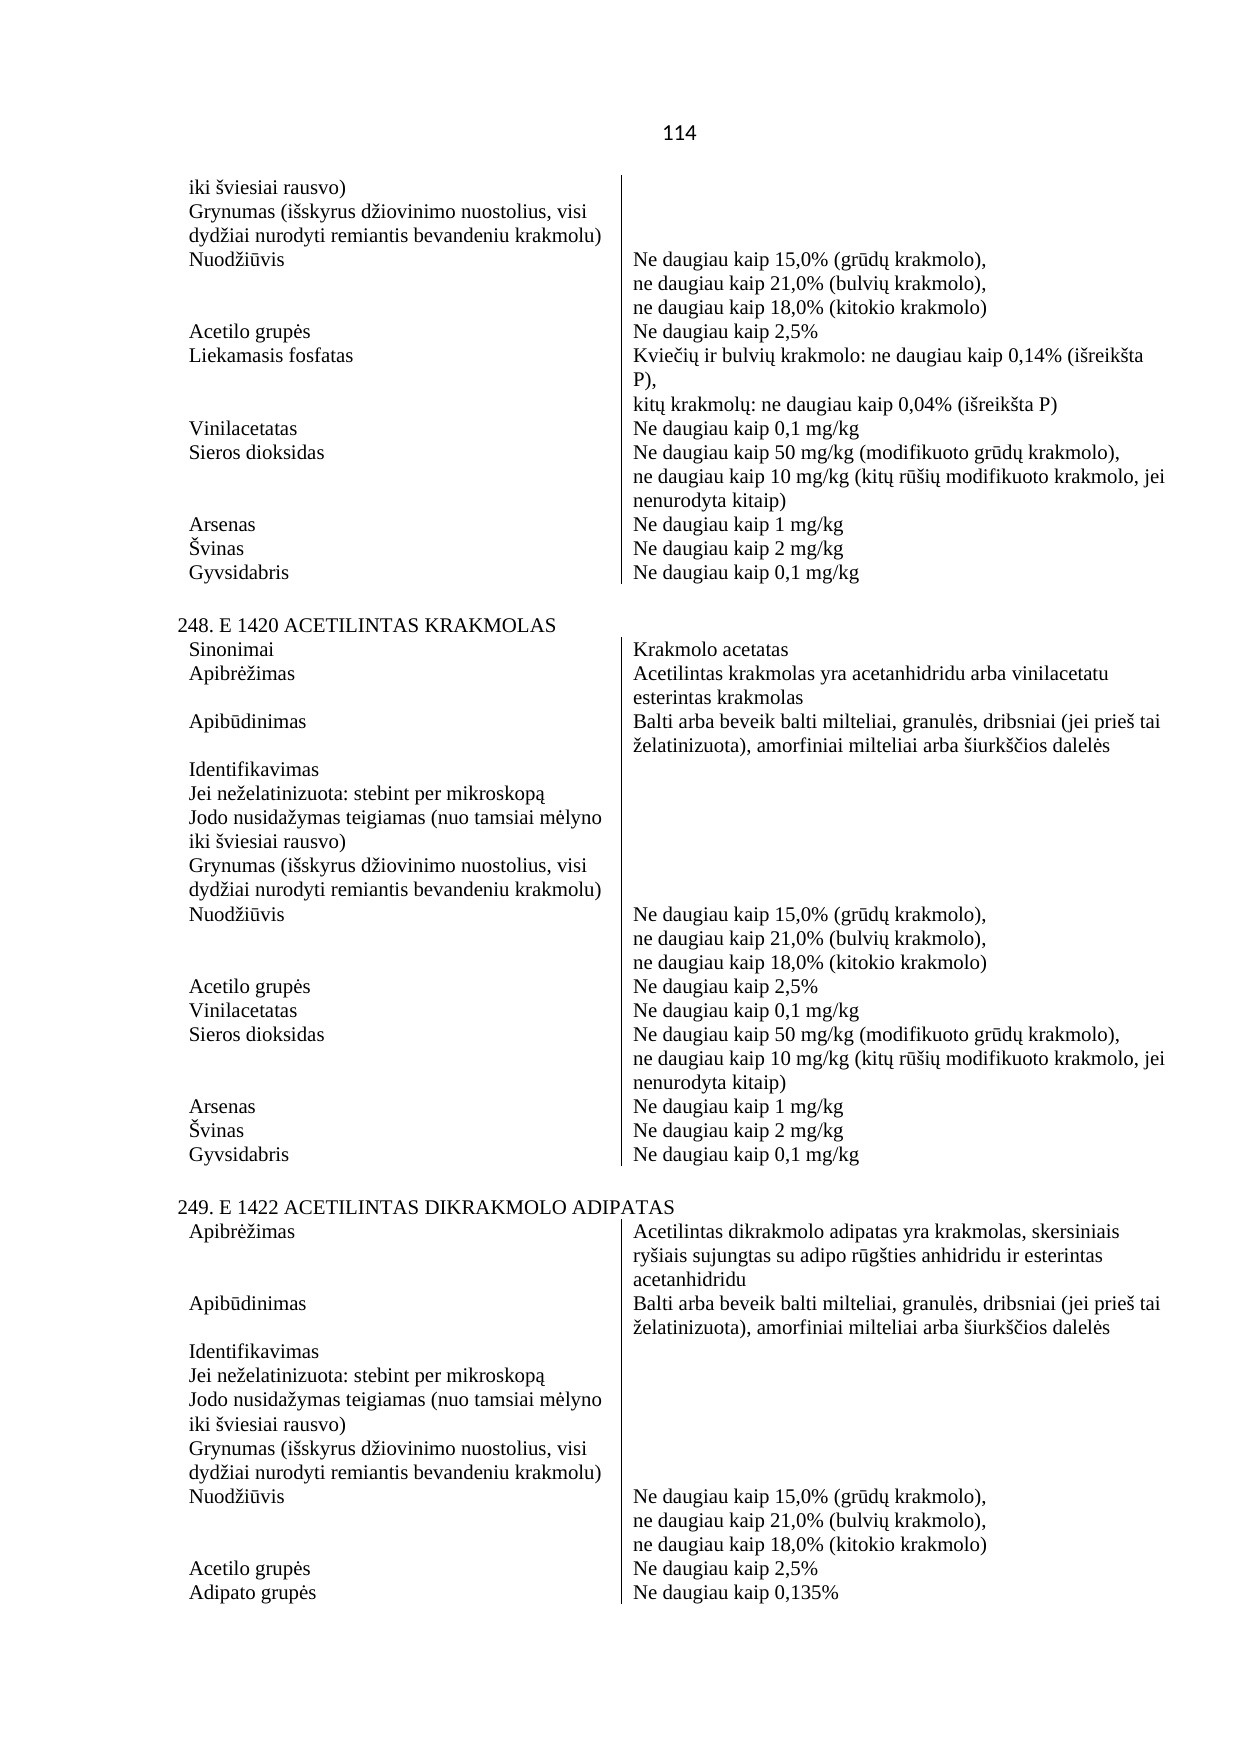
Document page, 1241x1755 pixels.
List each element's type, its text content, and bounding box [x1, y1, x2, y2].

table_cell Jodo nusidažymas teigiamas (nuo tamsiai mėlyno iki šviesiai rausvo) [177, 805, 621, 853]
table_cell Nuodžiūvis [177, 901, 621, 974]
table_cell Arsenas [177, 512, 621, 536]
table_cell Ne daugiau kaip 2,5% [622, 1556, 1181, 1580]
table_cell Ne daugiau kaip 0,1 mg/kg [622, 416, 1181, 439]
table_cell [622, 175, 1181, 199]
table_cell Ne daugiau kaip 2 mg/kg [622, 536, 1181, 560]
table_cell Sieros dioksidas [177, 1022, 621, 1094]
table_cell [622, 1363, 1181, 1387]
table_cell Ne daugiau kaip 0,1 mg/kg [622, 560, 1181, 584]
table_cell Jei neželatinizuota: stebint per mikroskopą [177, 1363, 621, 1387]
table_cell Ne daugiau kaip 2,5% [622, 974, 1181, 998]
table_cell Acetilo grupės [177, 1556, 621, 1580]
table_cell Ne daugiau kaip 1 mg/kg [622, 1094, 1181, 1118]
table_cell Švinas [177, 1118, 621, 1142]
table_cell Ne daugiau kaip 15,0% (grūdų krakmolo), ne daugiau kaip 21,0% (bulvių krakmolo), ne daugiau kaip 18,0% (kitokio krakmolo) [622, 247, 1181, 319]
table_cell Sieros dioksidas [177, 440, 621, 512]
table_cell Nuodžiūvis [177, 247, 621, 319]
table_cell Jei neželatinizuota: stebint per mikroskopą [177, 781, 621, 805]
table_cell Acetilo grupės [177, 319, 621, 343]
table_cell [622, 853, 1181, 901]
table_cell Apibrėžimas [177, 661, 621, 709]
table_cell Apibūdinimas [177, 1291, 621, 1339]
table_cell Gyvsidabris [177, 1142, 621, 1166]
table_cell Grynumas (išskyrus džiovinimo nuostolius, visi dydžiai nurodyti remiantis bevandeniu krakmolu) [177, 199, 621, 247]
table_cell Gyvsidabris [177, 560, 621, 584]
table_cell Ne daugiau kaip 0,135% [622, 1580, 1181, 1604]
table_cell [622, 1436, 1181, 1484]
table_cell Ne daugiau kaip 0,1 mg/kg [622, 998, 1181, 1022]
table_cell [622, 805, 1181, 853]
table_cell Identifikavimas [177, 1339, 621, 1363]
table_cell Arsenas [177, 1094, 621, 1118]
table_cell Adipato grupės [177, 1580, 621, 1604]
table_cell Nuodžiūvis [177, 1484, 621, 1556]
table_cell Grynumas (išskyrus džiovinimo nuostolius, visi dydžiai nurodyti remiantis bevandeniu krakmolu) [177, 853, 621, 901]
table_cell Ne daugiau kaip 15,0% (grūdų krakmolo), ne daugiau kaip 21,0% (bulvių krakmolo), ne daugiau kaip 18,0% (kitokio krakmolo) [622, 901, 1181, 974]
table_cell Liekamasis fosfatas [177, 343, 621, 416]
table_header Acetilintas dikrakmolo adipatas yra krakmolas, skersiniais ryšiais sujungtas su adipo rūgšties anhidridu ir esterintas acetanhidridu [622, 1219, 1181, 1291]
table_cell Jodo nusidažymas teigiamas (nuo tamsiai mėlyno iki šviesiai rausvo) [177, 1388, 621, 1436]
table_cell Ne daugiau kaip 2 mg/kg [622, 1118, 1181, 1142]
table_header Apibrėžimas [177, 1219, 621, 1291]
table_cell Kviečių ir bulvių krakmolo: ne daugiau kaip 0,14% (išreikšta P), kitų krakmolų: ne daugiau kaip 0,04% (išreikšta P) [622, 343, 1181, 416]
table_cell Ne daugiau kaip 50 mg/kg (modifikuoto grūdų krakmolo), ne daugiau kaip 10 mg/kg (kitų rūšių modifikuoto krakmolo, jei nenurodyta kitaip) [622, 1022, 1181, 1094]
table_cell Ne daugiau kaip 50 mg/kg (modifikuoto grūdų krakmolo), ne daugiau kaip 10 mg/kg (kitų rūšių modifikuoto krakmolo, jei nenurodyta kitaip) [622, 440, 1181, 512]
table_cell Ne daugiau kaip 1 mg/kg [622, 512, 1181, 536]
table_cell [622, 781, 1181, 805]
text 249. E 1422 ACETILINTAS DIKRAKMOLO ADIPATAS [177, 1195, 1181, 1219]
table_cell Identifikavimas [177, 757, 621, 781]
table_cell Grynumas (išskyrus džiovinimo nuostolius, visi dydžiai nurodyti remiantis bevandeniu krakmolu) [177, 1436, 621, 1484]
table_cell [622, 757, 1181, 781]
table_cell Balti arba beveik balti milteliai, granulės, dribsniai (jei prieš tai želatinizuota), amorfiniai milteliai arba šiurkščios dalelės [622, 709, 1181, 757]
table_cell Ne daugiau kaip 2,5% [622, 319, 1181, 343]
table_cell Acetilo grupės [177, 974, 621, 998]
table_header Krakmolo acetatas [622, 637, 1181, 661]
table_cell Ne daugiau kaip 15,0% (grūdų krakmolo), ne daugiau kaip 21,0% (bulvių krakmolo), ne daugiau kaip 18,0% (kitokio krakmolo) [622, 1484, 1181, 1556]
table_cell [622, 1388, 1181, 1436]
table_cell Acetilintas krakmolas yra acetanhidridu arba vinilacetatu esterintas krakmolas [622, 661, 1181, 709]
table_cell Vinilacetatas [177, 416, 621, 439]
table_cell Vinilacetatas [177, 998, 621, 1022]
table_cell Apibūdinimas [177, 709, 621, 757]
table_header Sinonimai [177, 637, 621, 661]
text 248. E 1420 ACETILINTAS KRAKMOLAS [177, 613, 1181, 637]
table_cell iki šviesiai rausvo) [177, 175, 621, 199]
table_cell Balti arba beveik balti milteliai, granulės, dribsniai (jei prieš tai želatinizuota), amorfiniai milteliai arba šiurkščios dalelės [622, 1291, 1181, 1339]
table_cell [622, 1339, 1181, 1363]
table_cell [622, 199, 1181, 247]
table_cell Švinas [177, 536, 621, 560]
table_cell Ne daugiau kaip 0,1 mg/kg [622, 1142, 1181, 1166]
